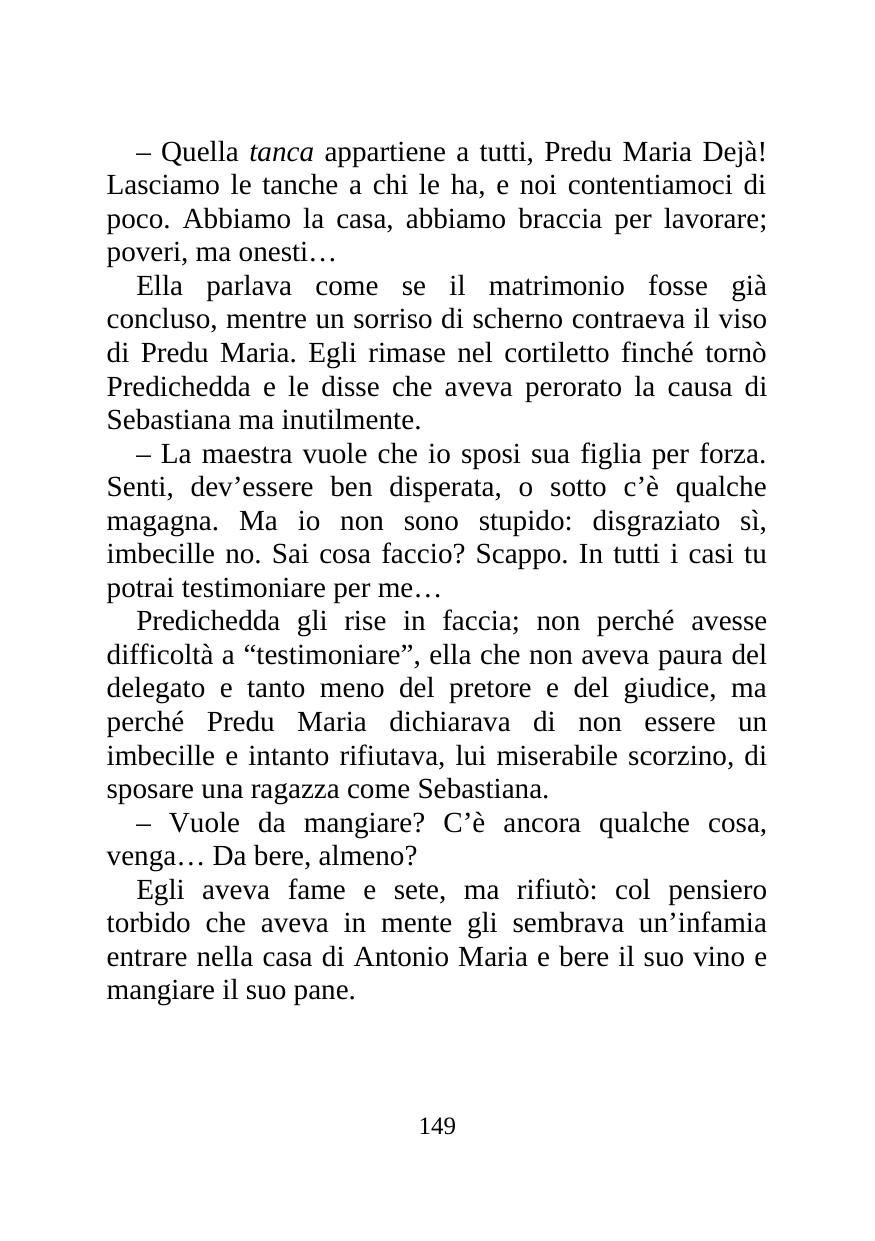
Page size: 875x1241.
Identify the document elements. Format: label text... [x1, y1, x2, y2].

text Egli aveva fame e sete, ma rifiutò: col pensiero torbido che aveva in mente gli sembrava un’infamia entrare nella casa di Antonio Maria e bere il suo vino e mangiare il suo pane. [106, 872, 768, 1006]
text – Vuole da mangiare? C’è ancora qualche cosa, venga… Da bere, almeno? [106, 805, 768, 872]
text Ella parlava come se il matrimonio fosse già concluso, mentre un sorriso di scherno contraeva il viso di Predu Maria. Egli rimase nel cortiletto finché tornò Predichedda e le disse che aveva perorato la causa di Sebastiana ma inutilmente. [106, 268, 768, 436]
text – Quella tanca appartiene a tutti, Predu Maria Dejà! Lasciamo le tanche a chi le ha, e noi contentiamoci di poco. Abbiamo la casa, abbiamo braccia per lavorare; poveri, ma onesti… [106, 134, 768, 268]
text Predichedda gli rise in faccia; non perché avesse difficoltà a “testimoniare”, ella che non aveva paura del delegato e tanto meno del pretore e del giudice, ma perché Predu Maria dichiarava di non essere un imbecille e intanto rifiutava, lui miserabile scorzino, di sposare una ragazza come Sebastiana. [106, 603, 768, 805]
text – La maestra vuole che io sposi sua figlia per forza. Senti, dev’essere ben disperata, o sotto c’è qualche magagna. Ma io non sono stupido: disgraziato sì, imbecille no. Sai cosa faccio? Scappo. In tutti i casi tu potrai testimoniare per me… [106, 436, 768, 603]
